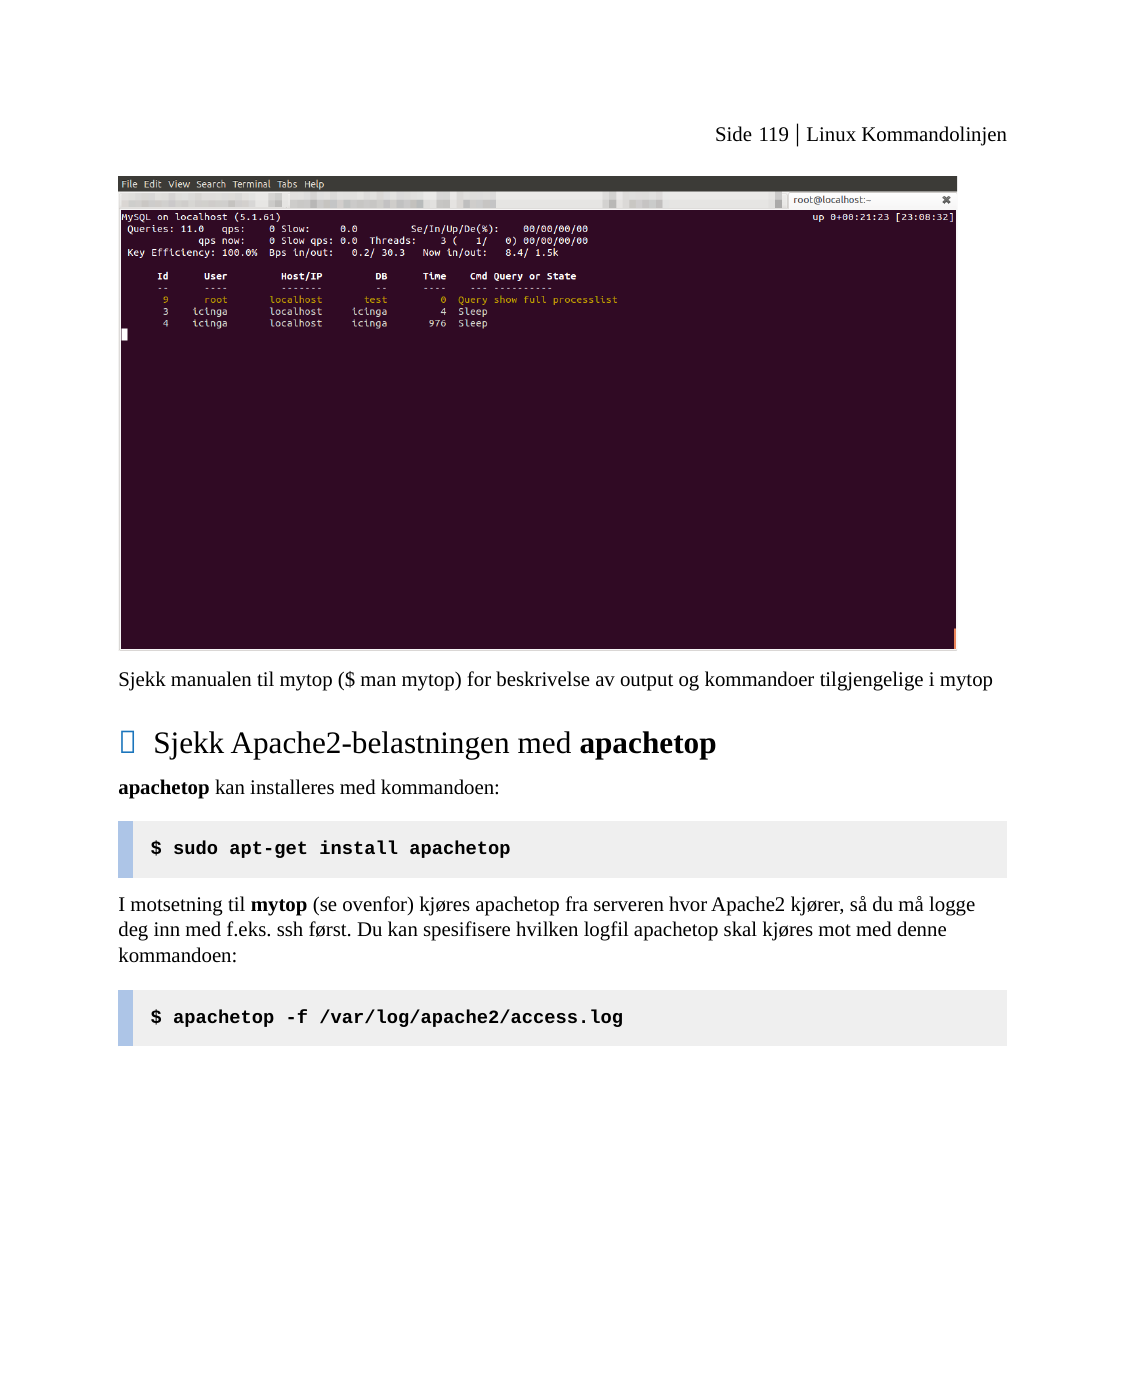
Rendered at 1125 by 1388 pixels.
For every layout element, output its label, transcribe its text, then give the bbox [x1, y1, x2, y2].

text $ sudo apt-get install apachetop [133, 821, 1007, 878]
picture [118, 176, 958, 651]
subtitle  Sjekk Apache2-belastningen med apachetop [118, 720, 1007, 762]
text $ apachetop -f /var/log/apache2/access.log [133, 990, 1007, 1046]
text Sjekk manualen til mytop ($ man mytop) for beskrivelse av output og kommandoer tilgjengelige i mytop [118, 667, 1007, 691]
text apachetop kan installeres med kommandoen: [118, 775, 1007, 799]
text I motsetning til mytop (se ovenfor) kjøres apachetop fra serveren hvor Apache2 kjører, så du må logge deg inn med f.eks. ssh først. Du kan spesifisere hvilken logfil apachetop skal kjøres mot med denne kommandoen: [118, 891, 1007, 967]
